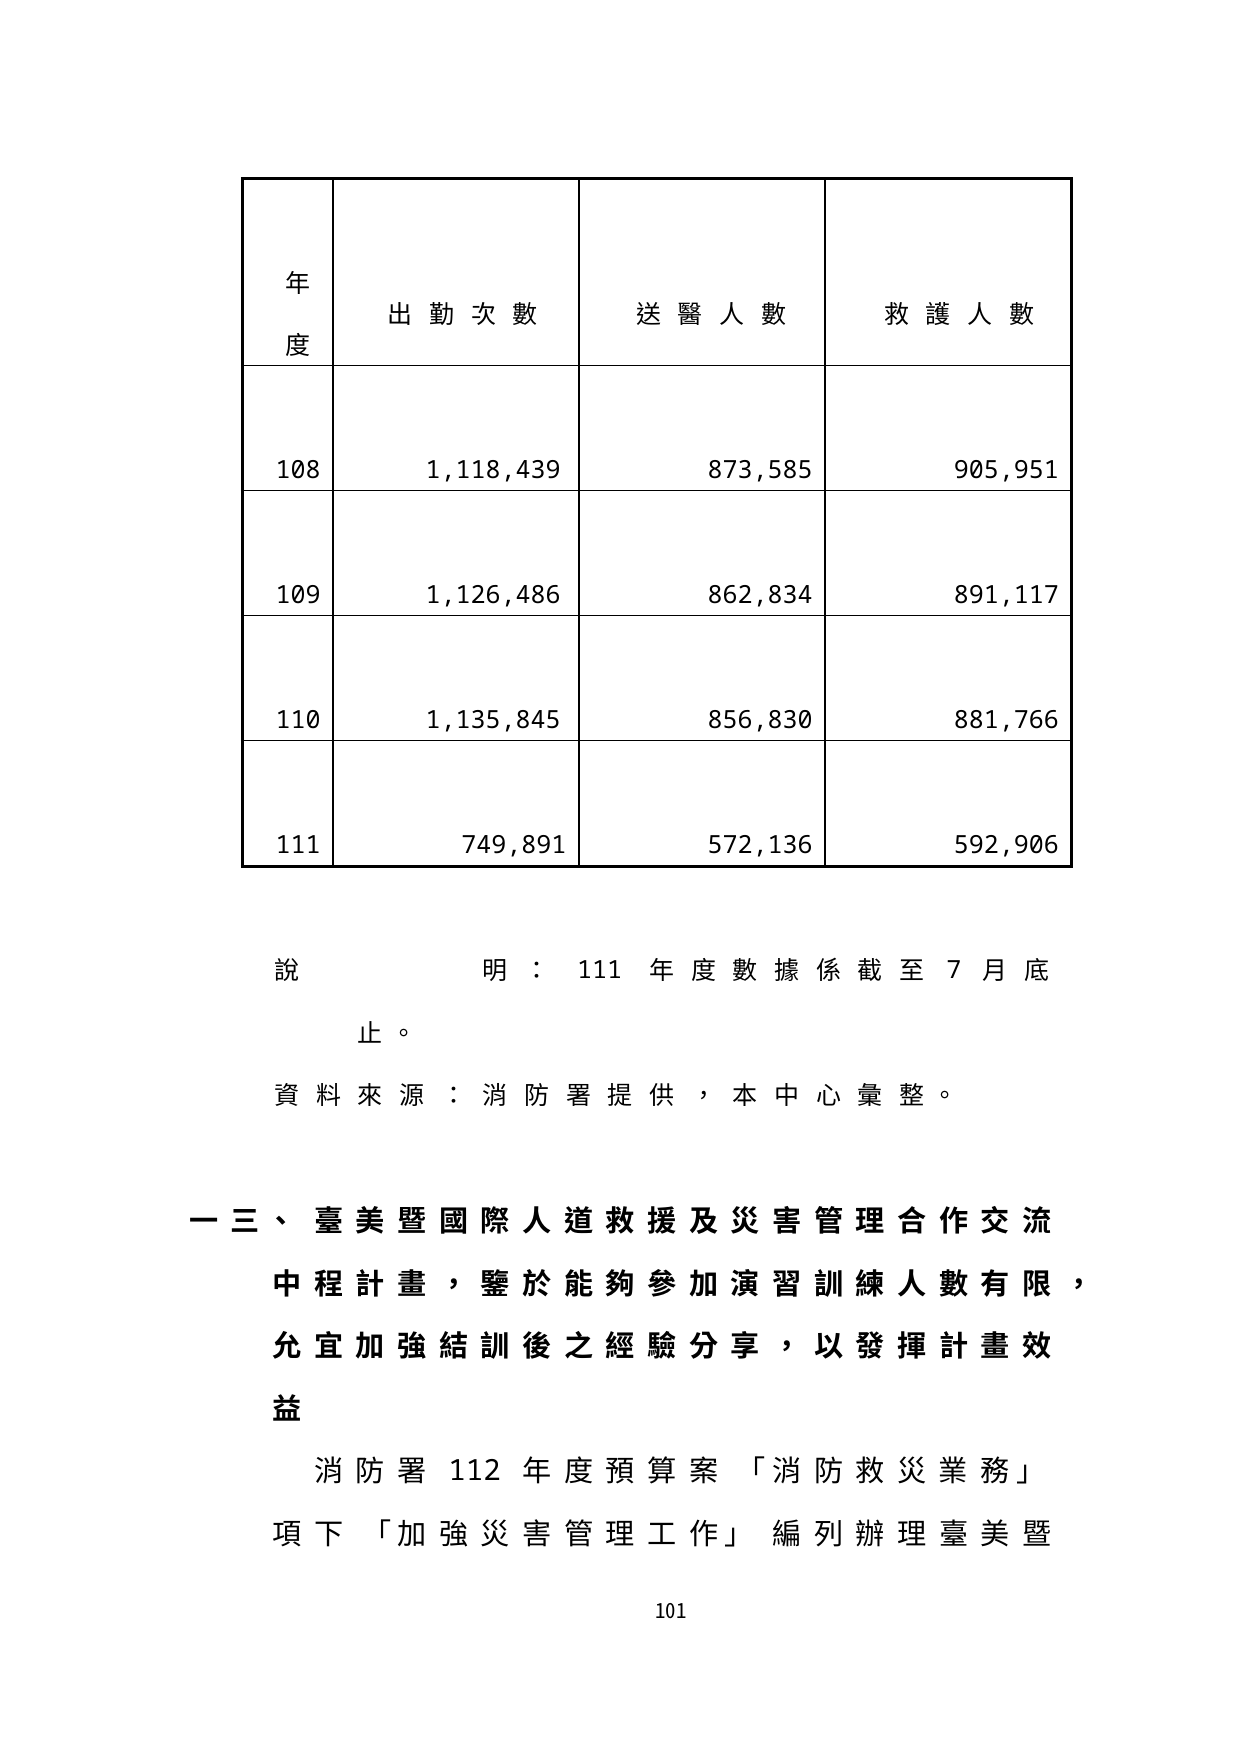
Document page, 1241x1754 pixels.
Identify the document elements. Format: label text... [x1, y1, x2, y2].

table_header 出勤次數 [334, 180, 578, 365]
table_cell 109 [244, 491, 332, 615]
table_cell 1,126,486 [334, 491, 578, 615]
table_cell 1,118,439 [334, 366, 578, 490]
table_cell 572,136 [580, 741, 824, 865]
table_cell 856,830 [580, 616, 824, 740]
table_cell 881,766 [826, 616, 1070, 740]
table_header 送醫人數 [580, 180, 824, 365]
table_cell 110 [244, 616, 332, 740]
table_header 年度 [244, 180, 332, 365]
table_cell 592,906 [826, 741, 1070, 865]
table_cell 862,834 [580, 491, 824, 615]
text 一三、臺美暨國際人道救援及災害管理合作交流中程計畫，鑒於能夠參加演習訓練人數有限，允宜加強結訓後之經驗分享，以發揮計畫效益 [183, 1177, 1058, 1427]
text 說 明：111年度數據係截至7月底止。 [242, 927, 1058, 1052]
table_cell 905,951 [826, 366, 1070, 490]
table_cell 1,135,845 [334, 616, 578, 740]
table_cell 108 [244, 366, 332, 490]
table_cell 111 [244, 741, 332, 865]
table_header 救護人數 [826, 180, 1070, 365]
table_cell 749,891 [334, 741, 578, 865]
text 資料來源：消防署提供，本中心彙整。 [237, 1052, 1058, 1115]
table_cell 873,585 [580, 366, 824, 490]
table_cell 891,117 [826, 491, 1070, 615]
text 消防署112年度預算案「消防救災業務」項下「加強災害管理工作」編列辦理臺美暨 [242, 1427, 1058, 1552]
